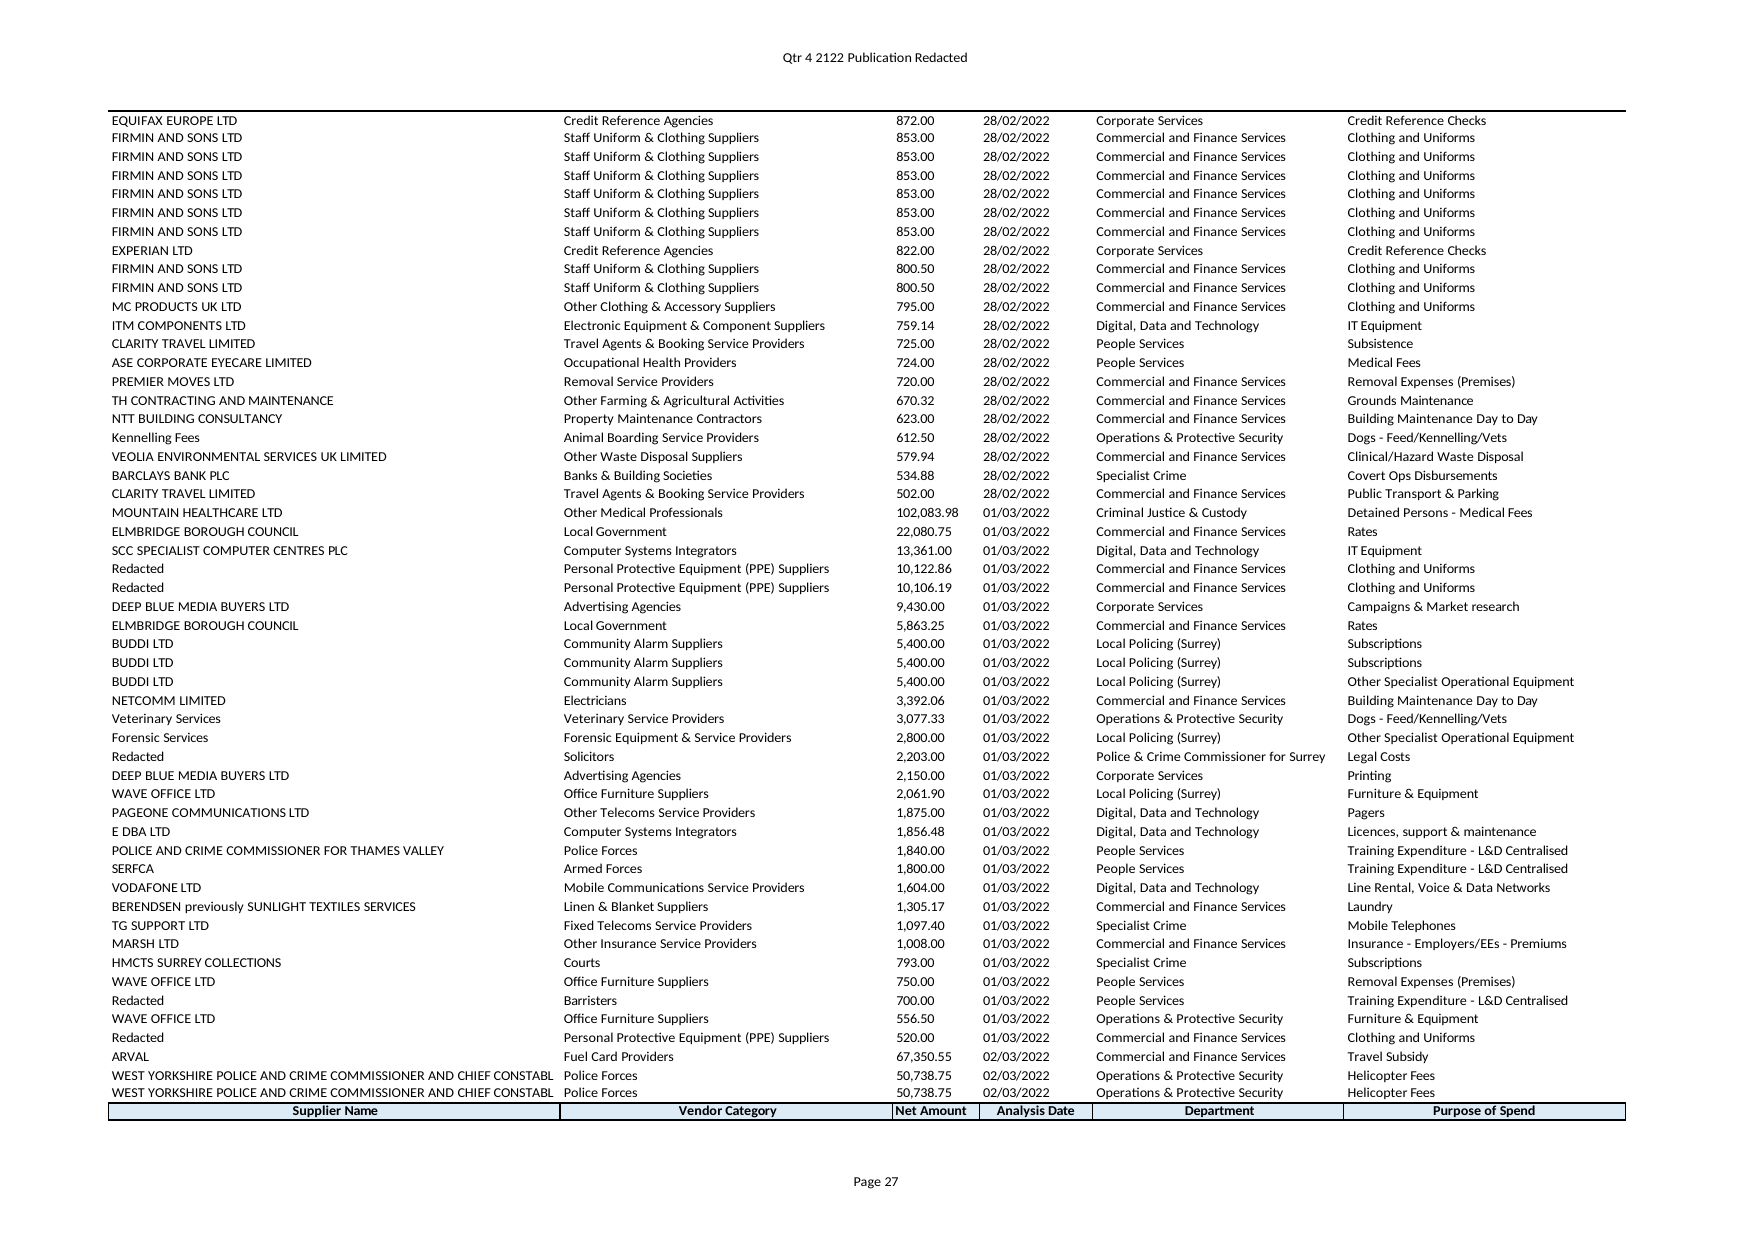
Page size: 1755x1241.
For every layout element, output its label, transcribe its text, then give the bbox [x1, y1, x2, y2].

table_cell Digital, Data and Technology [1093, 317, 1343, 336]
table_cell People Services [1093, 861, 1343, 879]
table_cell FIRMIN AND SONS LTD [108, 130, 560, 148]
table_cell 50,738.75 [893, 1067, 979, 1086]
table_cell 1,800.00 [893, 861, 979, 879]
table_cell Clothing and Uniforms [1344, 167, 1626, 186]
table_cell Covert Ops Disbursements [1344, 467, 1626, 486]
table_cell Police Forces [560, 1086, 892, 1102]
table_cell Other Specialist Operational Equipment [1344, 730, 1626, 748]
table_cell Travel Agents & Booking Service Providers [560, 336, 892, 354]
table_cell People Services [1093, 992, 1343, 1011]
table_cell 01/03/2022 [979, 730, 1092, 748]
table_cell Other Medical Professionals [560, 505, 892, 523]
table_cell Credit Reference Checks [1344, 112, 1626, 129]
table_cell 01/03/2022 [979, 936, 1092, 954]
table_cell Solicitors [560, 748, 892, 767]
table_cell Subscriptions [1344, 636, 1626, 654]
table_cell FIRMIN AND SONS LTD [108, 148, 560, 167]
table_cell Redacted [108, 992, 560, 1011]
table_cell People Services [1093, 842, 1343, 861]
table_cell 28/02/2022 [979, 448, 1092, 467]
table_cell 01/03/2022 [979, 917, 1092, 936]
table_cell Staff Uniform & Clothing Suppliers [560, 223, 892, 242]
table_cell Laundry [1344, 898, 1626, 917]
table_cell 2,150.00 [893, 767, 979, 786]
table_cell 01/03/2022 [979, 711, 1092, 729]
table_cell 700.00 [893, 992, 979, 1011]
table_header Purpose of Spend [1344, 1104, 1625, 1119]
table_cell 01/03/2022 [979, 748, 1092, 767]
table_cell 01/03/2022 [979, 955, 1092, 973]
table_cell Staff Uniform & Clothing Suppliers [560, 130, 892, 148]
table_cell 822.00 [893, 242, 979, 261]
table_cell Corporate Services [1093, 242, 1343, 261]
table_cell ITM COMPONENTS LTD [108, 317, 560, 336]
table_cell Commercial and Finance Services [1093, 223, 1343, 242]
table_cell Commercial and Finance Services [1093, 148, 1343, 167]
table_cell People Services [1093, 355, 1343, 373]
table_cell Other Waste Disposal Suppliers [560, 448, 892, 467]
table_cell 1,097.40 [893, 917, 979, 936]
table_cell Campaigns & Market research [1344, 598, 1626, 617]
table_cell 579.94 [893, 448, 979, 467]
table_cell 02/03/2022 [979, 1048, 1092, 1067]
table_cell Digital, Data and Technology [1093, 823, 1343, 842]
table_cell 22,080.75 [893, 523, 979, 542]
table_cell 623.00 [893, 411, 979, 429]
table_cell Local Policing (Surrey) [1093, 636, 1343, 654]
table_cell MOUNTAIN HEALTHCARE LTD [108, 505, 560, 523]
table_cell Operations & Protective Security [1093, 430, 1343, 448]
table_cell 556.50 [893, 1011, 979, 1029]
table_cell Commercial and Finance Services [1093, 411, 1343, 429]
table_cell 853.00 [893, 130, 979, 148]
table_cell Commercial and Finance Services [1093, 280, 1343, 298]
table_cell 720.00 [893, 373, 979, 392]
table_cell 01/03/2022 [979, 880, 1092, 898]
table_cell Building Maintenance Day to Day [1344, 411, 1626, 429]
table_cell FIRMIN AND SONS LTD [108, 205, 560, 223]
table_cell 13,361.00 [893, 542, 979, 561]
table_cell Kennelling Fees [108, 430, 560, 448]
table_cell Digital, Data and Technology [1093, 805, 1343, 823]
table_cell 67,350.55 [893, 1048, 979, 1067]
table_cell Veterinary Service Providers [560, 711, 892, 729]
table_cell Courts [560, 955, 892, 973]
table_cell Commercial and Finance Services [1093, 898, 1343, 917]
table_cell Commercial and Finance Services [1093, 205, 1343, 223]
table_cell 10,122.86 [893, 561, 979, 579]
table_cell Credit Reference Checks [1344, 242, 1626, 261]
table_cell 520.00 [893, 1029, 979, 1048]
table_header Supplier Name [109, 1104, 559, 1119]
table_cell People Services [1093, 973, 1343, 992]
table_cell Forensic Equipment & Service Providers [560, 730, 892, 748]
table_cell 28/02/2022 [979, 373, 1092, 392]
table_cell Electricians [560, 692, 892, 711]
table_cell CLARITY TRAVEL LIMITED [108, 336, 560, 354]
table_cell SCC SPECIALIST COMPUTER CENTRES PLC [108, 542, 560, 561]
table_cell 5,400.00 [893, 655, 979, 673]
table_cell WEST YORKSHIRE POLICE AND CRIME COMMISSIONER AND CHIEF CONSTABL [108, 1086, 560, 1102]
table_cell IT Equipment [1344, 542, 1626, 561]
table_cell 853.00 [893, 148, 979, 167]
table_cell NETCOMM LIMITED [108, 692, 560, 711]
table_cell 02/03/2022 [979, 1086, 1092, 1102]
table_cell VEOLIA ENVIRONMENTAL SERVICES UK LIMITED [108, 448, 560, 467]
table_cell 28/02/2022 [979, 186, 1092, 204]
table_cell 5,400.00 [893, 673, 979, 692]
table_cell Medical Fees [1344, 355, 1626, 373]
table_cell 28/02/2022 [979, 280, 1092, 298]
table_cell Local Policing (Surrey) [1093, 673, 1343, 692]
table_cell 01/03/2022 [979, 1029, 1092, 1048]
table_cell Other Telecoms Service Providers [560, 805, 892, 823]
table_cell 28/02/2022 [979, 486, 1092, 504]
table_cell Specialist Crime [1093, 467, 1343, 486]
table_cell 01/03/2022 [979, 673, 1092, 692]
table_cell 28/02/2022 [979, 430, 1092, 448]
table_cell EXPERIAN LTD [108, 242, 560, 261]
table_cell 28/02/2022 [979, 411, 1092, 429]
table_cell Operations & Protective Security [1093, 1067, 1343, 1086]
table_cell Office Furniture Suppliers [560, 786, 892, 804]
table_cell Mobile Communications Service Providers [560, 880, 892, 898]
table_cell Advertising Agencies [560, 767, 892, 786]
table_cell 3,077.33 [893, 711, 979, 729]
table_cell 853.00 [893, 167, 979, 186]
table_cell Staff Uniform & Clothing Suppliers [560, 280, 892, 298]
table_cell Computer Systems Integrators [560, 823, 892, 842]
table_cell 1,840.00 [893, 842, 979, 861]
table_cell Dogs - Feed/Kennelling/Vets [1344, 430, 1626, 448]
table_cell 28/02/2022 [979, 392, 1092, 411]
table_cell Criminal Justice & Custody [1093, 505, 1343, 523]
table_cell Property Maintenance Contractors [560, 411, 892, 429]
table_cell Commercial and Finance Services [1093, 448, 1343, 467]
table_cell 28/02/2022 [979, 223, 1092, 242]
table_cell Commercial and Finance Services [1093, 261, 1343, 279]
table_cell 02/03/2022 [979, 1067, 1092, 1086]
table_cell Staff Uniform & Clothing Suppliers [560, 205, 892, 223]
table_cell 3,392.06 [893, 692, 979, 711]
table_cell 795.00 [893, 298, 979, 317]
table_cell Clothing and Uniforms [1344, 261, 1626, 279]
table_cell Police Forces [560, 1067, 892, 1086]
table_cell 28/02/2022 [979, 148, 1092, 167]
table_header Analysis Date [980, 1104, 1092, 1119]
table_cell Licences, support & maintenance [1344, 823, 1626, 842]
table_cell EQUIFAX EUROPE LTD [108, 112, 560, 129]
table_cell FIRMIN AND SONS LTD [108, 261, 560, 279]
table_cell Occupational Health Providers [560, 355, 892, 373]
table_cell 102,083.98 [893, 505, 979, 523]
table_cell Forensic Services [108, 730, 560, 748]
table_cell Removal Expenses (Premises) [1344, 373, 1626, 392]
table_cell Subscriptions [1344, 655, 1626, 673]
table_cell Insurance - Employers/EEs - Premiums [1344, 936, 1626, 954]
table_cell 5,400.00 [893, 636, 979, 654]
table_cell Subscriptions [1344, 955, 1626, 973]
table_cell DEEP BLUE MEDIA BUYERS LTD [108, 598, 560, 617]
table_cell ELMBRIDGE BOROUGH COUNCIL [108, 523, 560, 542]
table_cell Rates [1344, 617, 1626, 636]
table_cell Corporate Services [1093, 767, 1343, 786]
table_cell HMCTS SURREY COLLECTIONS [108, 955, 560, 973]
table_cell 725.00 [893, 336, 979, 354]
table_cell Community Alarm Suppliers [560, 636, 892, 654]
table_cell FIRMIN AND SONS LTD [108, 223, 560, 242]
table_cell Clothing and Uniforms [1344, 205, 1626, 223]
table_cell 800.50 [893, 261, 979, 279]
table_cell Staff Uniform & Clothing Suppliers [560, 167, 892, 186]
table_cell Clothing and Uniforms [1344, 186, 1626, 204]
table_cell Redacted [108, 748, 560, 767]
table_cell 01/03/2022 [979, 655, 1092, 673]
table_cell 670.32 [893, 392, 979, 411]
table_cell 2,061.90 [893, 786, 979, 804]
table_cell 853.00 [893, 205, 979, 223]
table_cell Clothing and Uniforms [1344, 223, 1626, 242]
table_cell Travel Subsidy [1344, 1048, 1626, 1067]
table_cell Personal Protective Equipment (PPE) Suppliers [560, 561, 892, 579]
table_cell 1,008.00 [893, 936, 979, 954]
table_cell 2,800.00 [893, 730, 979, 748]
table_cell VODAFONE LTD [108, 880, 560, 898]
table_cell Helicopter Fees [1344, 1086, 1626, 1102]
table_cell 853.00 [893, 223, 979, 242]
table_cell 01/03/2022 [979, 823, 1092, 842]
table_cell TG SUPPORT LTD [108, 917, 560, 936]
table_cell Clothing and Uniforms [1344, 148, 1626, 167]
table_cell 01/03/2022 [979, 898, 1092, 917]
table_cell Personal Protective Equipment (PPE) Suppliers [560, 580, 892, 598]
table_cell 612.50 [893, 430, 979, 448]
table_cell Other Farming & Agricultural Activities [560, 392, 892, 411]
table_cell Helicopter Fees [1344, 1067, 1626, 1086]
table_cell BERENDSEN previously SUNLIGHT TEXTILES SERVICES [108, 898, 560, 917]
table_cell Clothing and Uniforms [1344, 298, 1626, 317]
table_cell Commercial and Finance Services [1093, 561, 1343, 579]
table_cell ARVAL [108, 1048, 560, 1067]
table_cell NTT BUILDING CONSULTANCY [108, 411, 560, 429]
table_cell WAVE OFFICE LTD [108, 973, 560, 992]
table_cell Fuel Card Providers [560, 1048, 892, 1067]
table_cell Redacted [108, 580, 560, 598]
table_cell Commercial and Finance Services [1093, 692, 1343, 711]
table_cell Training Expenditure - L&D Centralised [1344, 861, 1626, 879]
table_cell 793.00 [893, 955, 979, 973]
table_cell 01/03/2022 [979, 973, 1092, 992]
table_cell MC PRODUCTS UK LTD [108, 298, 560, 317]
table_cell Commercial and Finance Services [1093, 186, 1343, 204]
table_cell BUDDI LTD [108, 655, 560, 673]
table_cell Commercial and Finance Services [1093, 936, 1343, 954]
table_cell FIRMIN AND SONS LTD [108, 280, 560, 298]
table_cell CLARITY TRAVEL LIMITED [108, 486, 560, 504]
table_cell Corporate Services [1093, 598, 1343, 617]
table_cell Dogs - Feed/Kennelling/Vets [1344, 711, 1626, 729]
table_cell Operations & Protective Security [1093, 1086, 1343, 1102]
table_cell Clothing and Uniforms [1344, 580, 1626, 598]
table_cell Commercial and Finance Services [1093, 373, 1343, 392]
table_cell Commercial and Finance Services [1093, 523, 1343, 542]
table_cell Credit Reference Agencies [560, 242, 892, 261]
table_cell FIRMIN AND SONS LTD [108, 167, 560, 186]
table_cell Clothing and Uniforms [1344, 1029, 1626, 1048]
table_cell Commercial and Finance Services [1093, 1029, 1343, 1048]
table_cell Clothing and Uniforms [1344, 130, 1626, 148]
table_cell 28/02/2022 [979, 261, 1092, 279]
table_cell 28/02/2022 [979, 205, 1092, 223]
table_cell WAVE OFFICE LTD [108, 786, 560, 804]
table_cell 1,856.48 [893, 823, 979, 842]
table_cell Electronic Equipment & Component Suppliers [560, 317, 892, 336]
table_cell Animal Boarding Service Providers [560, 430, 892, 448]
table_cell Detained Persons - Medical Fees [1344, 505, 1626, 523]
table_cell 9,430.00 [893, 598, 979, 617]
table_cell 28/02/2022 [979, 130, 1092, 148]
table_cell 1,875.00 [893, 805, 979, 823]
table_cell 50,738.75 [893, 1086, 979, 1102]
table_cell Commercial and Finance Services [1093, 298, 1343, 317]
table_cell Operations & Protective Security [1093, 1011, 1343, 1029]
table_cell Commercial and Finance Services [1093, 1048, 1343, 1067]
table_cell Redacted [108, 1029, 560, 1048]
table_cell Police & Crime Commissioner for Surrey [1093, 748, 1343, 767]
table_cell PREMIER MOVES LTD [108, 373, 560, 392]
table_cell Personal Protective Equipment (PPE) Suppliers [560, 1029, 892, 1048]
table_cell Grounds Maintenance [1344, 392, 1626, 411]
table_cell 28/02/2022 [979, 112, 1092, 129]
table_cell Digital, Data and Technology [1093, 542, 1343, 561]
table_cell Corporate Services [1093, 112, 1343, 129]
table_cell 01/03/2022 [979, 580, 1092, 598]
table_cell Commercial and Finance Services [1093, 392, 1343, 411]
table_cell 800.50 [893, 280, 979, 298]
table_header Vendor Category [561, 1104, 892, 1119]
table_cell Line Rental, Voice & Data Networks [1344, 880, 1626, 898]
table_cell BUDDI LTD [108, 673, 560, 692]
table_cell 28/02/2022 [979, 467, 1092, 486]
table_cell Fixed Telecoms Service Providers [560, 917, 892, 936]
table_cell Local Policing (Surrey) [1093, 655, 1343, 673]
table_cell Clothing and Uniforms [1344, 561, 1626, 579]
table_cell 01/03/2022 [979, 617, 1092, 636]
table_cell 724.00 [893, 355, 979, 373]
table_cell Office Furniture Suppliers [560, 1011, 892, 1029]
table_cell Commercial and Finance Services [1093, 130, 1343, 148]
table_cell 01/03/2022 [979, 561, 1092, 579]
table_cell POLICE AND CRIME COMMISSIONER FOR THAMES VALLEY [108, 842, 560, 861]
table_cell 534.88 [893, 467, 979, 486]
table_cell Training Expenditure - L&D Centralised [1344, 842, 1626, 861]
table_cell Legal Costs [1344, 748, 1626, 767]
table_cell 853.00 [893, 186, 979, 204]
table_cell BARCLAYS BANK PLC [108, 467, 560, 486]
table_cell 01/03/2022 [979, 1011, 1092, 1029]
table_cell 28/02/2022 [979, 336, 1092, 354]
table_cell Specialist Crime [1093, 917, 1343, 936]
table_cell Community Alarm Suppliers [560, 673, 892, 692]
table_cell Digital, Data and Technology [1093, 880, 1343, 898]
table_cell Training Expenditure - L&D Centralised [1344, 992, 1626, 1011]
table_cell 5,863.25 [893, 617, 979, 636]
table_cell Linen & Blanket Suppliers [560, 898, 892, 917]
table_cell 10,106.19 [893, 580, 979, 598]
table_cell 872.00 [893, 112, 979, 129]
table_cell Barristers [560, 992, 892, 1011]
table_cell Banks & Building Societies [560, 467, 892, 486]
table_cell 28/02/2022 [979, 242, 1092, 261]
table_cell 28/02/2022 [979, 298, 1092, 317]
table_cell Local Government [560, 523, 892, 542]
table_cell Pagers [1344, 805, 1626, 823]
table_cell 750.00 [893, 973, 979, 992]
table_cell 28/02/2022 [979, 167, 1092, 186]
table_cell E DBA LTD [108, 823, 560, 842]
table_cell Staff Uniform & Clothing Suppliers [560, 186, 892, 204]
table_cell Staff Uniform & Clothing Suppliers [560, 261, 892, 279]
table_cell 01/03/2022 [979, 636, 1092, 654]
table_cell Mobile Telephones [1344, 917, 1626, 936]
table_cell Furniture & Equipment [1344, 786, 1626, 804]
table_cell 01/03/2022 [979, 842, 1092, 861]
table_cell Local Policing (Surrey) [1093, 786, 1343, 804]
table_cell Veterinary Services [108, 711, 560, 729]
table_cell Specialist Crime [1093, 955, 1343, 973]
table_cell 01/03/2022 [979, 861, 1092, 879]
table_cell Local Policing (Surrey) [1093, 730, 1343, 748]
table_cell DEEP BLUE MEDIA BUYERS LTD [108, 767, 560, 786]
table_cell Credit Reference Agencies [560, 112, 892, 129]
table_cell Armed Forces [560, 861, 892, 879]
table_cell Commercial and Finance Services [1093, 167, 1343, 186]
table_header Net Amount [893, 1104, 979, 1119]
table_cell Police Forces [560, 842, 892, 861]
table_cell 01/03/2022 [979, 767, 1092, 786]
table_cell 01/03/2022 [979, 992, 1092, 1011]
table_cell 01/03/2022 [979, 786, 1092, 804]
table_cell Removal Service Providers [560, 373, 892, 392]
table_cell Commercial and Finance Services [1093, 486, 1343, 504]
table_cell 01/03/2022 [979, 523, 1092, 542]
table_cell IT Equipment [1344, 317, 1626, 336]
table_cell Printing [1344, 767, 1626, 786]
table_cell Advertising Agencies [560, 598, 892, 617]
table_cell 01/03/2022 [979, 542, 1092, 561]
table_cell 1,305.17 [893, 898, 979, 917]
table_cell Commercial and Finance Services [1093, 617, 1343, 636]
table_cell Office Furniture Suppliers [560, 973, 892, 992]
table_cell 2,203.00 [893, 748, 979, 767]
table_cell 01/03/2022 [979, 598, 1092, 617]
table_cell SERFCA [108, 861, 560, 879]
table_cell Public Transport & Parking [1344, 486, 1626, 504]
table_cell PAGEONE COMMUNICATIONS LTD [108, 805, 560, 823]
table_cell WEST YORKSHIRE POLICE AND CRIME COMMISSIONER AND CHIEF CONSTABL [108, 1067, 560, 1086]
table_cell BUDDI LTD [108, 636, 560, 654]
table_cell Removal Expenses (Premises) [1344, 973, 1626, 992]
table_cell TH CONTRACTING AND MAINTENANCE [108, 392, 560, 411]
table_cell 502.00 [893, 486, 979, 504]
table_cell ELMBRIDGE BOROUGH COUNCIL [108, 617, 560, 636]
table_cell Other Insurance Service Providers [560, 936, 892, 954]
table_header Department [1093, 1104, 1343, 1119]
table_cell Community Alarm Suppliers [560, 655, 892, 673]
table_cell People Services [1093, 336, 1343, 354]
table_cell Computer Systems Integrators [560, 542, 892, 561]
table_cell 759.14 [893, 317, 979, 336]
table_cell Building Maintenance Day to Day [1344, 692, 1626, 711]
table_cell 1,604.00 [893, 880, 979, 898]
table_cell Commercial and Finance Services [1093, 580, 1343, 598]
table_cell Travel Agents & Booking Service Providers [560, 486, 892, 504]
table_cell Clothing and Uniforms [1344, 280, 1626, 298]
table_cell Rates [1344, 523, 1626, 542]
table_cell WAVE OFFICE LTD [108, 1011, 560, 1029]
table_cell 28/02/2022 [979, 317, 1092, 336]
table_cell 28/02/2022 [979, 355, 1092, 373]
table_cell Redacted [108, 561, 560, 579]
table_cell Clinical/Hazard Waste Disposal [1344, 448, 1626, 467]
table_cell Operations & Protective Security [1093, 711, 1343, 729]
table_cell Other Specialist Operational Equipment [1344, 673, 1626, 692]
table_cell Other Clothing & Accessory Suppliers [560, 298, 892, 317]
table_cell Furniture & Equipment [1344, 1011, 1626, 1029]
table_cell FIRMIN AND SONS LTD [108, 186, 560, 204]
table_cell Subsistence [1344, 336, 1626, 354]
table_cell 01/03/2022 [979, 505, 1092, 523]
table_cell MARSH LTD [108, 936, 560, 954]
table_cell 01/03/2022 [979, 692, 1092, 711]
table_cell Staff Uniform & Clothing Suppliers [560, 148, 892, 167]
table_cell 01/03/2022 [979, 805, 1092, 823]
table_cell ASE CORPORATE EYECARE LIMITED [108, 355, 560, 373]
table_cell Local Government [560, 617, 892, 636]
